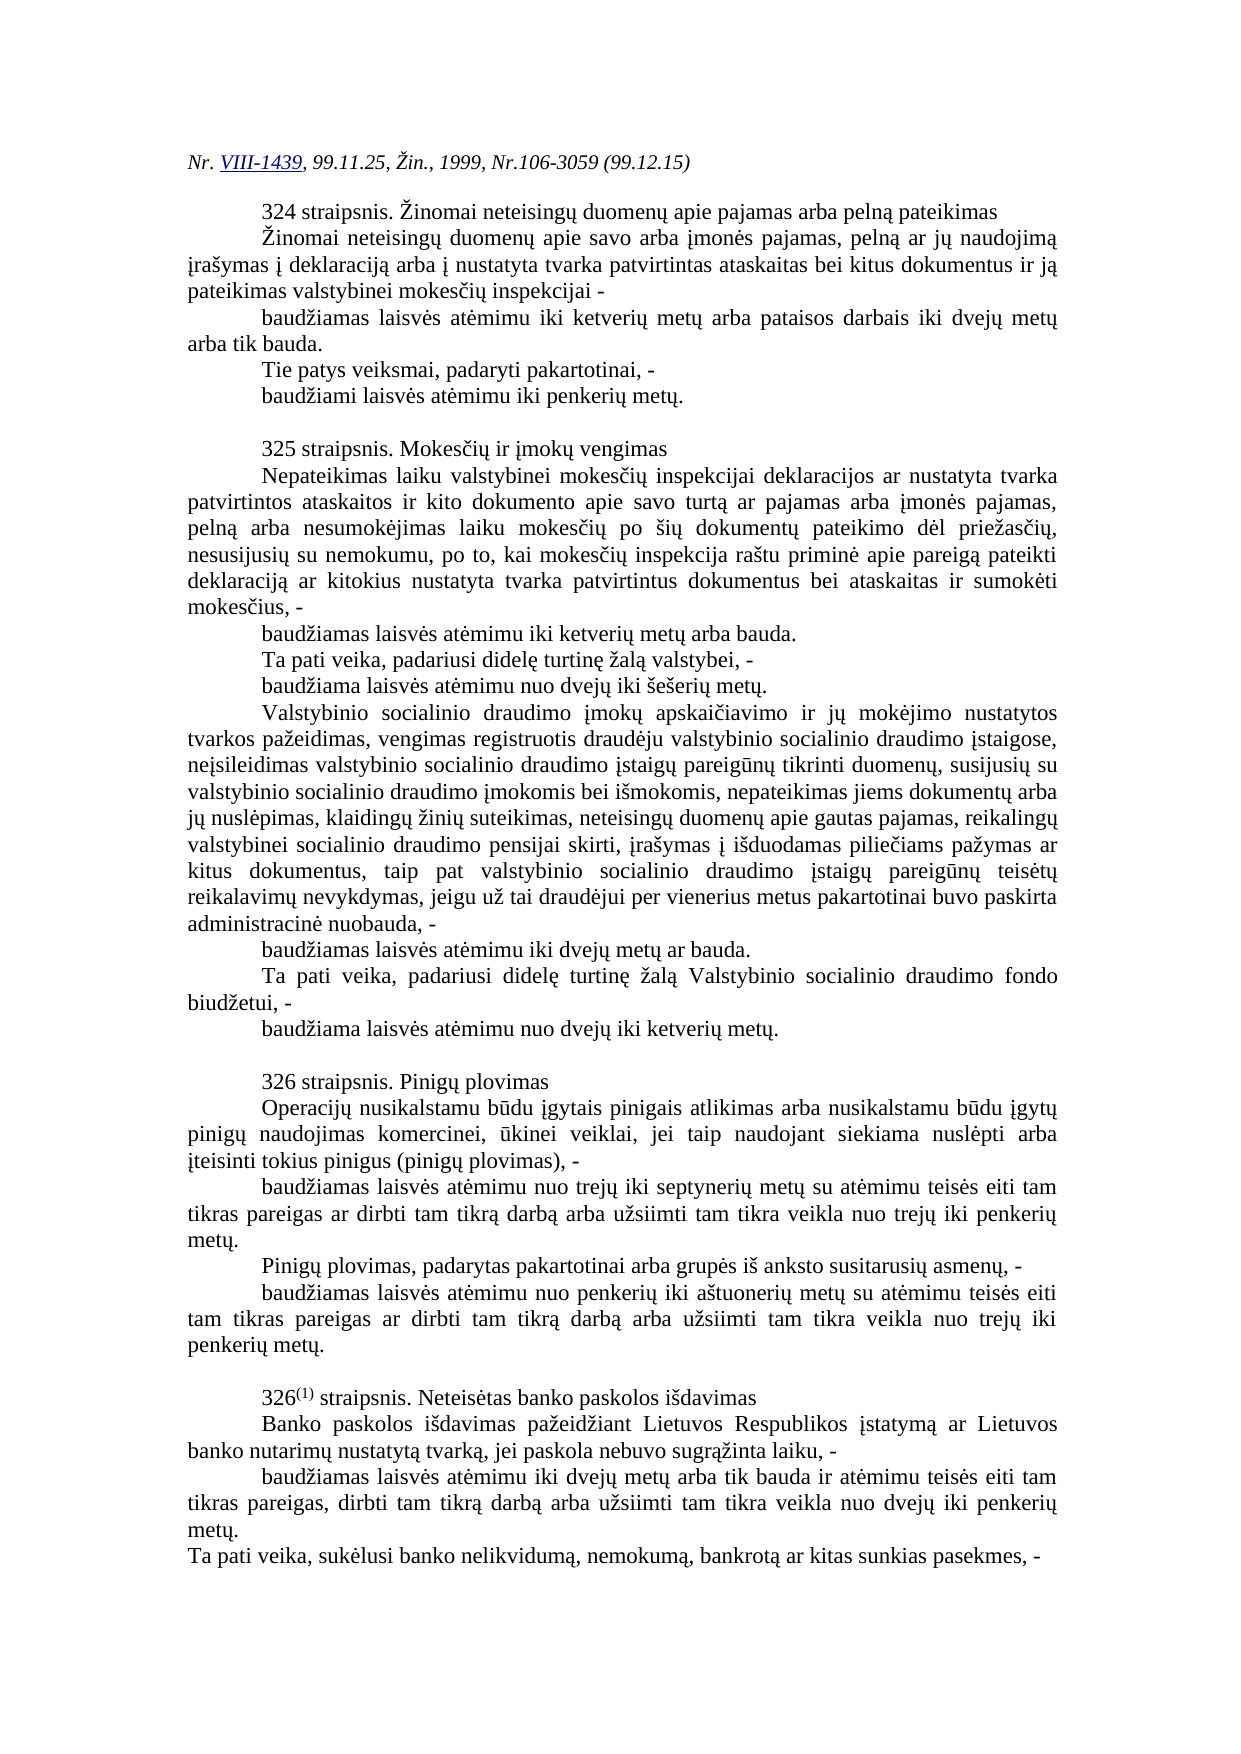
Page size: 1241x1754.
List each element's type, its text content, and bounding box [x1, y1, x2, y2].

text 325 straipsnis. Mokesčių ir įmokų vengimas [206, 435, 1059, 462]
text Valstybinio socialinio draudimo įmokų apskaičiavimo ir jų mokėjimo nustatytos tvarkos pažeidimas, vengimas registruotis draudėju valstybinio socialinio draudimo įstaigose, neįsileidimas valstybinio socialinio draudimo įstaigų pareigūnų tikrinti duomenų, susijusių su valstybinio socialinio draudimo įmokomis bei išmokomis, nepateikimas jiems dokumentų arba jų nuslėpimas, klaidingų žinių suteikimas, neteisingų duomenų apie gautas pajamas, reikalingų valstybinei socialinio draudimo pensijai skirti, įrašymas į išduodamas piliečiams pažymas ar kitus dokumentus, taip pat valstybinio socialinio draudimo įstaigų pareigūnų teisėtų reikalavimų nevykdymas, jeigu už tai draudėjui per vienerius metus pakartotinai buvo paskirta administracinė nuobauda, - [187, 699, 1059, 936]
text 326(1) straipsnis. Neteisėtas banko paskolos išdavimas [187, 1384, 1059, 1410]
text Banko paskolos išdavimas pažeidžiant Lietuvos Respublikos įstatymą ar Lietuvos banko nutarimų nustatytą tvarką, jei paskola nebuvo sugrąžinta laiku, - [187, 1410, 1059, 1463]
text baudžiamas laisvės atėmimu iki ketverių metų arba pataisos darbais iki dvejų metų arba tik bauda. [187, 303, 1059, 356]
text Operacijų nusikalstamu būdu įgytais pinigais atlikimas arba nusikalstamu būdu įgytų pinigų naudojimas komercinei, ūkinei veiklai, jei taip naudojant siekiama nuslėpti arba įteisinti tokius pinigus (pinigų plovimas), - [187, 1094, 1059, 1173]
text baudžiamas laisvės atėmimu nuo trejų iki septynerių metų su atėmimu teisės eiti tam tikras pareigas ar dirbti tam tikrą darbą arba užsiimti tam tikra veikla nuo trejų iki penkerių metų. [187, 1173, 1059, 1252]
text baudžiamas laisvės atėmimu iki dvejų metų ar bauda. [187, 936, 1059, 962]
text 326 straipsnis. Pinigų plovimas [206, 1068, 1059, 1094]
text Ta pati veika, padariusi didelę turtinę žalą valstybei, - [205, 646, 1059, 672]
text Žinomai neteisingų duomenų apie savo arba įmonės pajamas, pelną ar jų naudojimą įrašymas į deklaraciją arba į nustatyta tvarka patvirtintas ataskaitas bei kitus dokumentus ir ją pateikimas valstybinei mokesčių inspekcijai - [187, 224, 1059, 303]
text Ta pati veika, sukėlusi banko nelikvidumą, nemokumą, bankrotą ar kitas sunkias pasekmes, - [187, 1542, 1059, 1568]
text baudžiamas laisvės atėmimu iki dvejų metų arba tik bauda ir atėmimu teisės eiti tam tikras pareigas, dirbti tam tikrą darbą arba užsiimti tam tikra veikla nuo dvejų iki penkerių metų. [187, 1463, 1059, 1542]
text baudžiama laisvės atėmimu nuo dvejų iki ketverių metų. [187, 1015, 1059, 1041]
text Pinigų plovimas, padarytas pakartotinai arba grupės iš anksto susitarusių asmenų, - [187, 1252, 1059, 1279]
text Ta pati veika, padariusi didelę turtinę žalą Valstybinio socialinio draudimo fondo biudžetui, - [187, 962, 1059, 1015]
text baudžiamas laisvės atėmimu nuo penkerių iki aštuonerių metų su atėmimu teisės eiti tam tikras pareigas ar dirbti tam tikrą darbą arba užsiimti tam tikra veikla nuo trejų iki penkerių metų. [187, 1279, 1059, 1358]
text 324 straipsnis. Žinomai neteisingų duomenų apie pajamas arba pelną pateikimas [261, 198, 1059, 224]
text baudžiama laisvės atėmimu nuo dvejų iki šešerių metų. [205, 672, 1059, 699]
text baudžiami laisvės atėmimu iki penkerių metų. [187, 383, 1059, 409]
text Nr. VIII-1439, 99.11.25, Žin., 1999, Nr.106-3059 (99.12.15) [187, 150, 1059, 174]
text Nepateikimas laiku valstybinei mokesčių inspekcijai deklaracijos ar nustatyta tvarka patvirtintos ataskaitos ir kito dokumento apie savo turtą ar pajamas arba įmonės pajamas, pelną arba nesumokėjimas laiku mokesčių po šių dokumentų pateikimo dėl priežasčių, nesusijusių su nemokumu, po to, kai mokesčių inspekcija raštu priminė apie pareigą pateikti deklaraciją ar kitokius nustatyta tvarka patvirtintus dokumentus bei ataskaitas ir sumokėti mokesčius, - [187, 462, 1059, 620]
text baudžiamas laisvės atėmimu iki ketverių metų arba bauda. [205, 620, 1059, 646]
text Tie patys veiksmai, padaryti pakartotinai, - [187, 356, 1059, 383]
